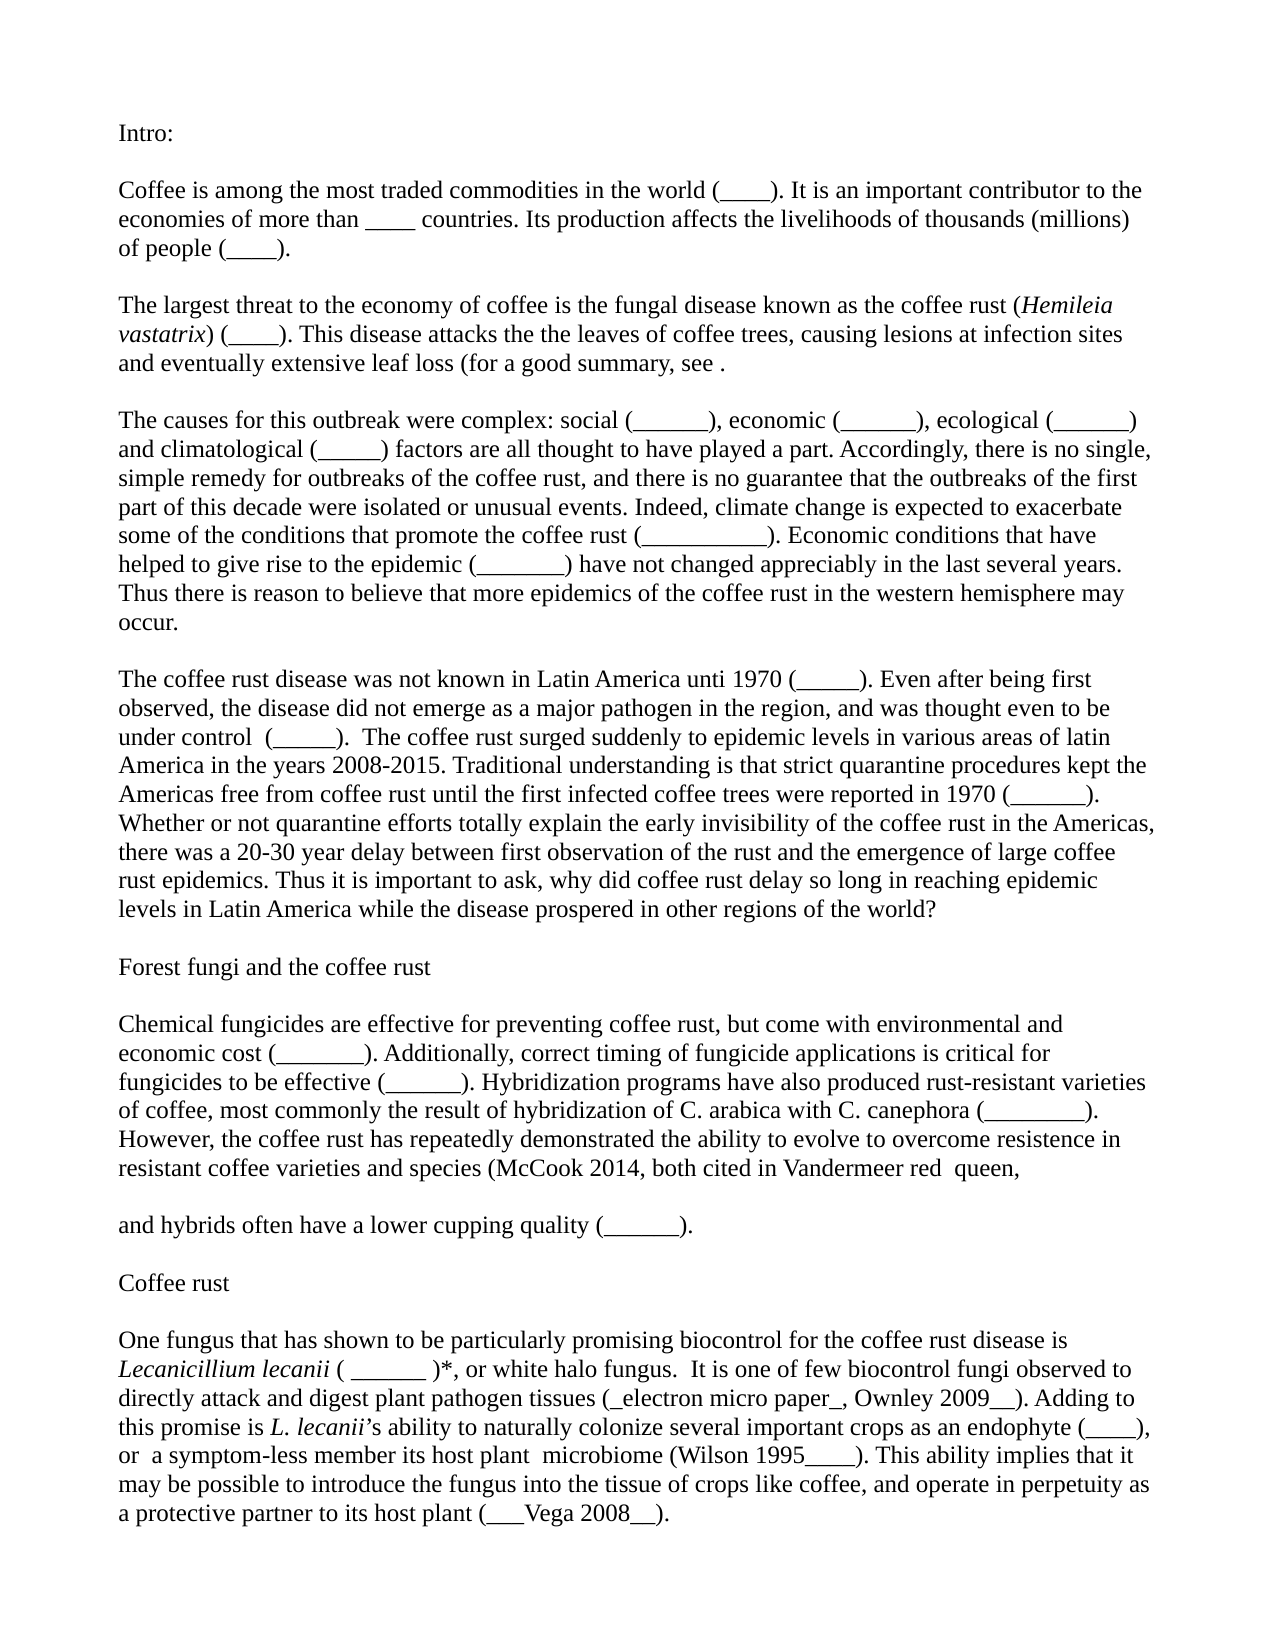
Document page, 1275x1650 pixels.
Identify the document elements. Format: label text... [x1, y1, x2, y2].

text and hybrids often have a lower cupping quality (______). [118, 1211, 1157, 1239]
text The causes for this outbreak were complex: social (______), economic (______), ecological (______) and climatological (_____) factors are all thought to have played a part. Accordingly, there is no single, simple remedy for outbreaks of the coffee rust, and there is no guarantee that the outbreaks of the first part of this decade were isolated or unusual events. Indeed, climate change is expected to exacerbate some of the conditions that promote the coffee rust (__________). Economic conditions that have helped to give rise to the epidemic (_______) have not changed appreciably in the last several years. Thus there is reason to believe that more epidemics of the coffee rust in the western hemisphere may occur. [118, 406, 1157, 636]
text Intro: [118, 118, 1157, 147]
text Chemical fungicides are effective for preventing coffee rust, but come with environmental and economic cost (_______). Additionally, correct timing of fungicide applications is critical for fungicides to be effective (______). Hybridization programs have also produced rust-resistant varieties of coffee, most commonly the result of hybridization of C. arabica with C. canephora (________). However, the coffee rust has repeatedly demonstrated the ability to evolve to overcome resistence in resistant coffee varieties and species (McCook 2014, both cited in Vandermeer red queen, [118, 1009, 1157, 1182]
text The largest threat to the economy of coffee is the fungal disease known as the coffee rust (Hemileia vastatrix) (____). This disease attacks the the leaves of coffee trees, causing lesions at infection sites and eventually extensive leaf loss (for a good summary, see . [118, 291, 1157, 377]
text The coffee rust disease was not known in Latin America unti 1970 (_____). Even after being first observed, the disease did not emerge as a major pathogen in the region, and was thought even to be under control (_____). The coffee rust surged suddenly to epidemic levels in various areas of latin America in the years 2008-2015. Traditional understanding is that strict quarantine procedures kept the Americas free from coffee rust until the first infected coffee trees were reported in 1970 (______). Whether or not quarantine efforts totally explain the early invisibility of the coffee rust in the Americas, there was a 20-30 year delay between first observation of the rust and the emergence of large coffee rust epidemics. Thus it is important to ask, why did coffee rust delay so long in reaching epidemic levels in Latin America while the disease prospered in other regions of the world? [118, 664, 1157, 923]
text Coffee rust [118, 1268, 1157, 1297]
text Forest fungi and the coffee rust [118, 952, 1157, 981]
text One fungus that has shown to be particularly promising biocontrol for the coffee rust disease is Lecanicillium lecanii ( ______ )*, or white halo fungus. It is one of few biocontrol fungi observed to directly attack and digest plant pathogen tissues (_electron micro paper_, Ownley 2009__). Adding to this promise is L. lecanii’s ability to naturally colonize several important crops as an endophyte (____), or a symptom-less member its host plant microbiome (Wilson 1995____). This ability implies that it may be possible to introduce the fungus into the tissue of crops like coffee, and operate in perpetuity as a protective partner to its host plant (___Vega 2008__). [118, 1326, 1157, 1527]
text Coffee is among the most traded commodities in the world (____). It is an important contributor to the economies of more than ____ countries. Its production affects the livelihoods of thousands (millions) of people (____). [118, 176, 1157, 262]
